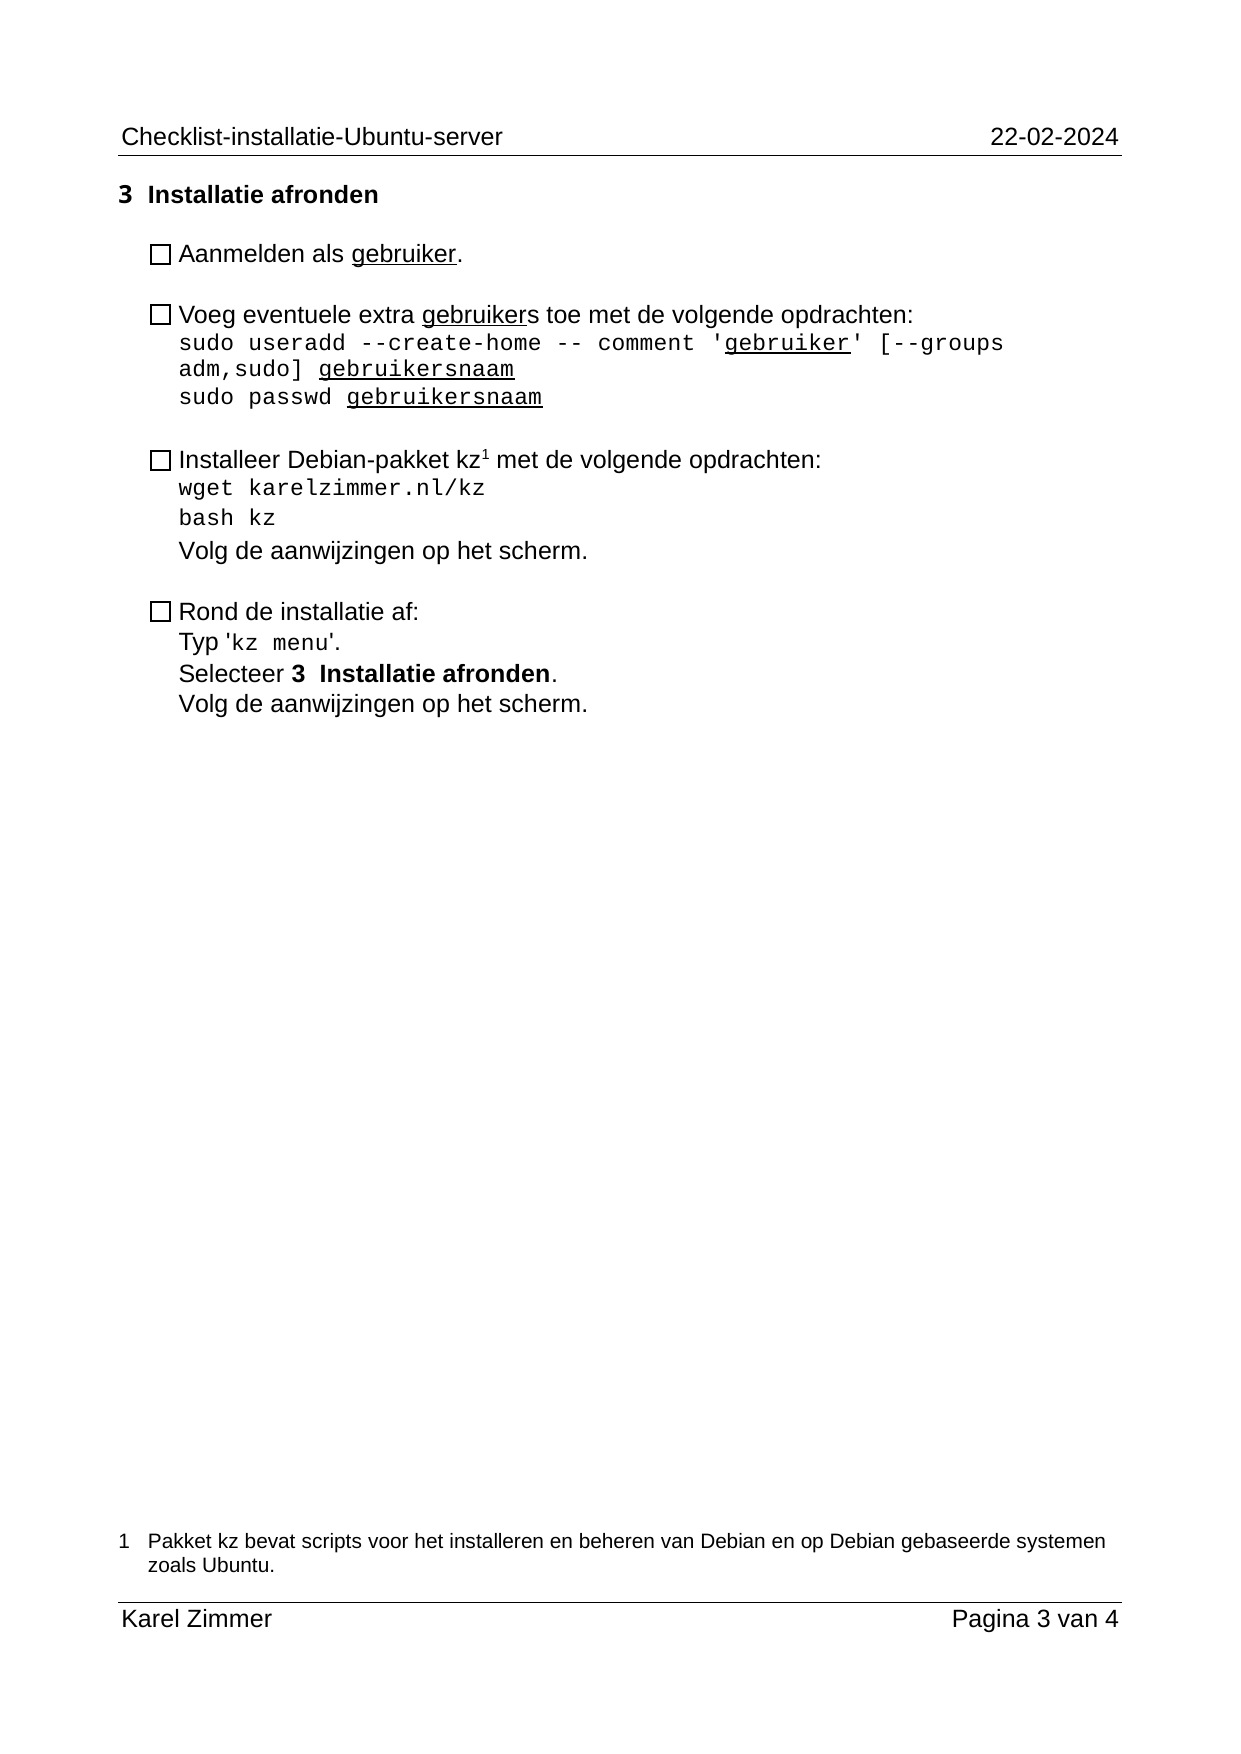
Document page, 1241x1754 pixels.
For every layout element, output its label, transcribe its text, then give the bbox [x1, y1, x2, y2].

table_cell [142, 506, 177, 536]
table_cell Typ 'kz menu'. [177, 627, 1122, 659]
table_cell [142, 384, 177, 415]
table_cell [142, 627, 177, 659]
table_cell [142, 536, 177, 566]
table_cell [142, 689, 177, 719]
table_cell [142, 269, 177, 300]
table_cell bash kz [177, 506, 1122, 536]
table_cell sudo useradd --create-home -- comment 'gebruiker' [--groups adm,sudo] gebruikersnaam [177, 330, 1122, 384]
table_cell Voeg eventuele extra gebruikers toe met de volgende opdrachten: [177, 300, 1122, 330]
table_header [142, 239, 177, 269]
table_cell [142, 475, 177, 506]
table_cell [118, 300, 142, 330]
table_header [118, 239, 142, 269]
table_cell [118, 269, 142, 300]
table_cell [142, 597, 177, 627]
table_cell [118, 566, 142, 597]
table_cell [118, 330, 142, 384]
table_cell [118, 597, 142, 627]
table_cell Volg de aanwijzingen op het scherm. [177, 689, 1122, 719]
table_cell Installeer Debian-pakket kz met de volgende opdrachten: [177, 445, 1122, 475]
table_cell wget karelzimmer.nl/kz [177, 475, 1122, 506]
table_cell [118, 384, 142, 415]
table_cell [177, 415, 1122, 445]
table_cell [142, 445, 177, 475]
table_cell [118, 415, 142, 445]
table_cell [142, 566, 177, 597]
list Installatie afronden [118, 177, 1122, 211]
table_header Aanmelden als gebruiker. [177, 239, 1122, 269]
table_cell sudo passwd gebruikersnaam [177, 384, 1122, 415]
table_cell [118, 445, 142, 475]
table_cell Rond de installatie af: [177, 597, 1122, 627]
table_cell [118, 475, 142, 506]
table_cell [118, 627, 142, 659]
table_cell [118, 689, 142, 719]
table_cell [177, 269, 1122, 300]
table_cell [118, 659, 142, 689]
table_cell [142, 300, 177, 330]
table_cell [118, 536, 142, 566]
table_cell [142, 330, 177, 384]
table_cell [142, 415, 177, 445]
table_cell Volg de aanwijzingen op het scherm. [177, 536, 1122, 566]
table_cell Selecteer 3 Installatie afronden. [177, 659, 1122, 689]
table_cell [118, 506, 142, 536]
table_cell [177, 566, 1122, 597]
table_cell [142, 659, 177, 689]
